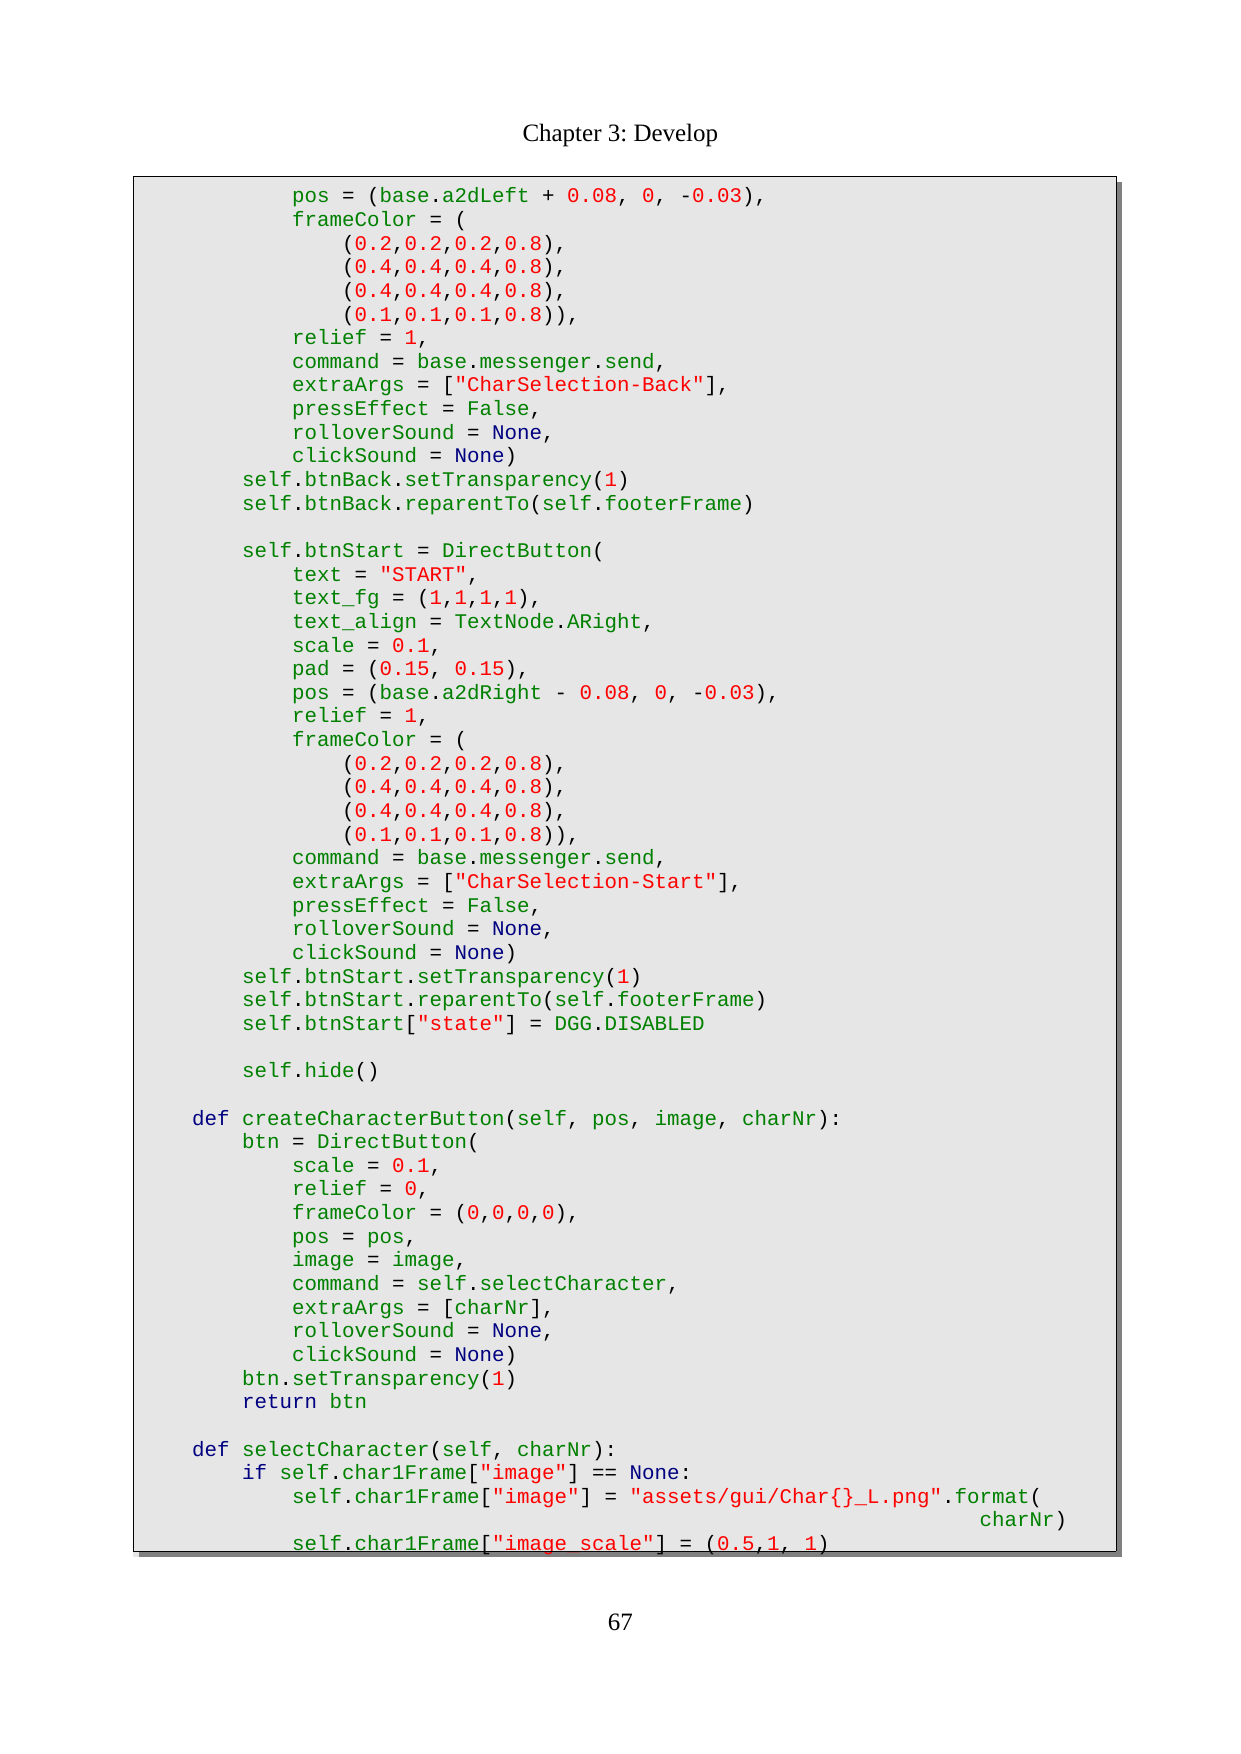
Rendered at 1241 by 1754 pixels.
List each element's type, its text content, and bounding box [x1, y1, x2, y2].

text (0.4,0.4,0.4,0.8), [134, 791, 1116, 815]
text relief = 0, [134, 1169, 1116, 1193]
text btn.setTransparency(1) [134, 1359, 1116, 1382]
text self.btnStart.reparentTo(self.footerFrame) [134, 980, 1116, 1004]
text command = self.selectCharacter, [134, 1264, 1116, 1288]
text text = "START", [134, 555, 1116, 578]
text image = image, [134, 1240, 1116, 1264]
text (0.4,0.4,0.4,0.8), [134, 247, 1116, 271]
text (0.2,0.2,0.2,0.8), [134, 224, 1116, 247]
text scale = 0.1, [134, 1146, 1116, 1169]
text return btn [134, 1382, 1116, 1406]
text self.btnStart = DirectButton( [134, 531, 1116, 555]
text def selectCharacter(self, charNr): [134, 1429, 1116, 1453]
text text_fg = (1,1,1,1), [134, 578, 1116, 602]
text self.btnStart.setTransparency(1) [134, 957, 1116, 980]
text pressEffect = False, [134, 389, 1116, 413]
text command = base.messenger.send, [134, 342, 1116, 366]
text self.btnStart["state"] = DGG.DISABLED [134, 1004, 1116, 1028]
text self.char1Frame["image_scale"] = (0.5,1, 1) [134, 1524, 1116, 1551]
text self.btnBack.setTransparency(1) [134, 460, 1116, 484]
text frameColor = ( [134, 720, 1116, 744]
text extraArgs = [charNr], [134, 1288, 1116, 1311]
text text_align = TextNode.ARight, [134, 602, 1116, 626]
text scale = 0.1, [134, 626, 1116, 649]
text self.hide() [134, 1051, 1116, 1075]
text frameColor = (0,0,0,0), [134, 1193, 1116, 1217]
text clickSound = None) [134, 1335, 1116, 1359]
text extraArgs = ["CharSelection-Start"], [134, 862, 1116, 886]
text pad = (0.15, 0.15), [134, 649, 1116, 673]
text rolloverSound = None, [134, 909, 1116, 933]
text (0.1,0.1,0.1,0.8)), [134, 815, 1116, 838]
text (0.4,0.4,0.4,0.8), [134, 271, 1116, 294]
text frameColor = ( [134, 200, 1116, 224]
text (0.4,0.4,0.4,0.8), [134, 767, 1116, 791]
text pos = (base.a2dLeft + 0.08, 0, -0.03), [134, 177, 1116, 200]
text charNr) [134, 1501, 1116, 1524]
text if self.char1Frame["image"] == None: [134, 1453, 1116, 1477]
text rolloverSound = None, [134, 413, 1116, 436]
text (0.1,0.1,0.1,0.8)), [134, 294, 1116, 318]
text pos = pos, [134, 1217, 1116, 1240]
text clickSound = None) [134, 436, 1116, 460]
text pos = (base.a2dRight - 0.08, 0, -0.03), [134, 673, 1116, 697]
text rolloverSound = None, [134, 1311, 1116, 1335]
text relief = 1, [134, 697, 1116, 720]
text command = base.messenger.send, [134, 838, 1116, 862]
text (0.2,0.2,0.2,0.8), [134, 744, 1116, 767]
text self.btnBack.reparentTo(self.footerFrame) [134, 484, 1116, 507]
text btn = DirectButton( [134, 1122, 1116, 1146]
text relief = 1, [134, 318, 1116, 342]
text clickSound = None) [134, 933, 1116, 957]
text pressEffect = False, [134, 886, 1116, 909]
text self.char1Frame["image"] = "assets/gui/Char{}_L.png".format( [134, 1477, 1116, 1501]
text def createCharacterButton(self, pos, image, charNr): [134, 1098, 1116, 1122]
text extraArgs = ["CharSelection-Back"], [134, 366, 1116, 389]
